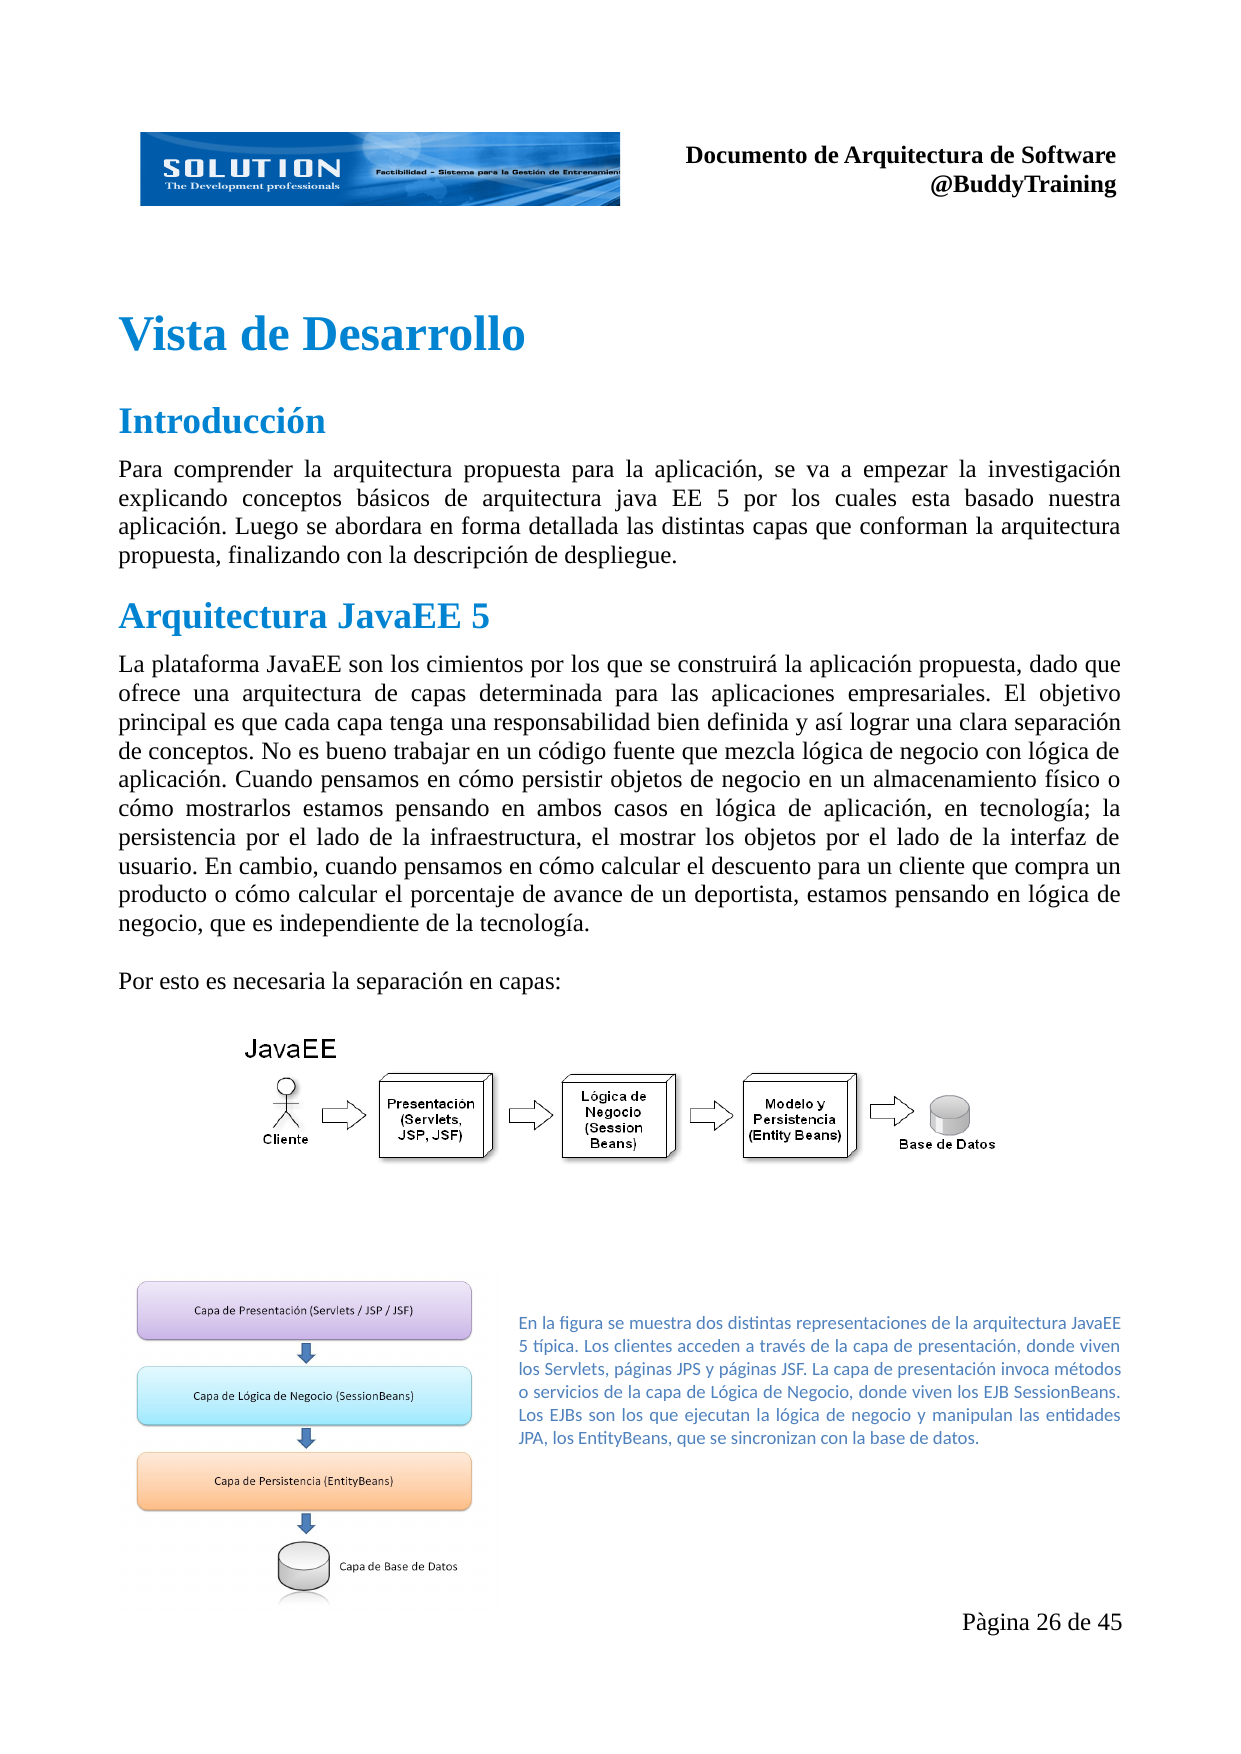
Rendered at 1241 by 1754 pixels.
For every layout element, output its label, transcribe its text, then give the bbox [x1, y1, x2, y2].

picture [242, 1032, 999, 1200]
text Para comprender la arquitectura propuesta para la aplicación, se va a empezar la investigación explicando conceptos básicos de arquitectura java EE 5 por los cuales esta basado nuestra aplicación. Luego se abordara en forma detallada las distintas capas que conforman la arquitectura propuesta, finalizando con la descripción de despliegue. [118, 454, 1122, 569]
picture [118, 1270, 500, 1613]
text Por esto es necesaria la separación en capas: [118, 966, 1122, 994]
subtitle Vista de Desarrollo [118, 303, 1122, 361]
text En la figura se muestra dos distintas representaciones de la arquitectura JavaEE 5 típica. Los clientes acceden a través de la capa de presentación, donde viven los Servlets, páginas JPS y páginas JSF. La capa de presentación invoca métodos o servicios de la capa de Lógica de Negocio, donde viven los EJB SessionBeans. Los EJBs son los que ejecutan la lógica de negocio y manipulan las entidades JPA, los EntityBeans, que se sincronizan con la base de datos. [500, 1312, 1122, 1449]
text La plataforma JavaEE son los cimientos por los que se construirá la aplicación propuesta, dado que ofrece una arquitectura de capas determinada para las aplicaciones empresariales. El objetivo principal es que cada capa tenga una responsabilidad bien definida y así lograr una clara separación de conceptos. No es bueno trabajar en un código fuente que mezcla lógica de negocio con lógica de aplicación. Cuando pensamos en cómo persistir objetos de negocio en un almacenamiento físico o cómo mostrarlos estamos pensando en ambos casos en lógica de aplicación, en tecnología; la persistencia por el lado de la infraestructura, el mostrar los objetos por el lado de la interfaz de usuario. En cambio, cuando pensamos en cómo calcular el descuento para un cliente que compra un producto o cómo calcular el porcentaje de avance de un deportista, estamos pensando en lógica de negocio, que es independiente de la tecnología. [118, 649, 1122, 937]
subtitle Arquitectura JavaEE 5 [118, 594, 1122, 637]
subtitle Introducción [118, 398, 1122, 441]
picture [140, 132, 621, 206]
